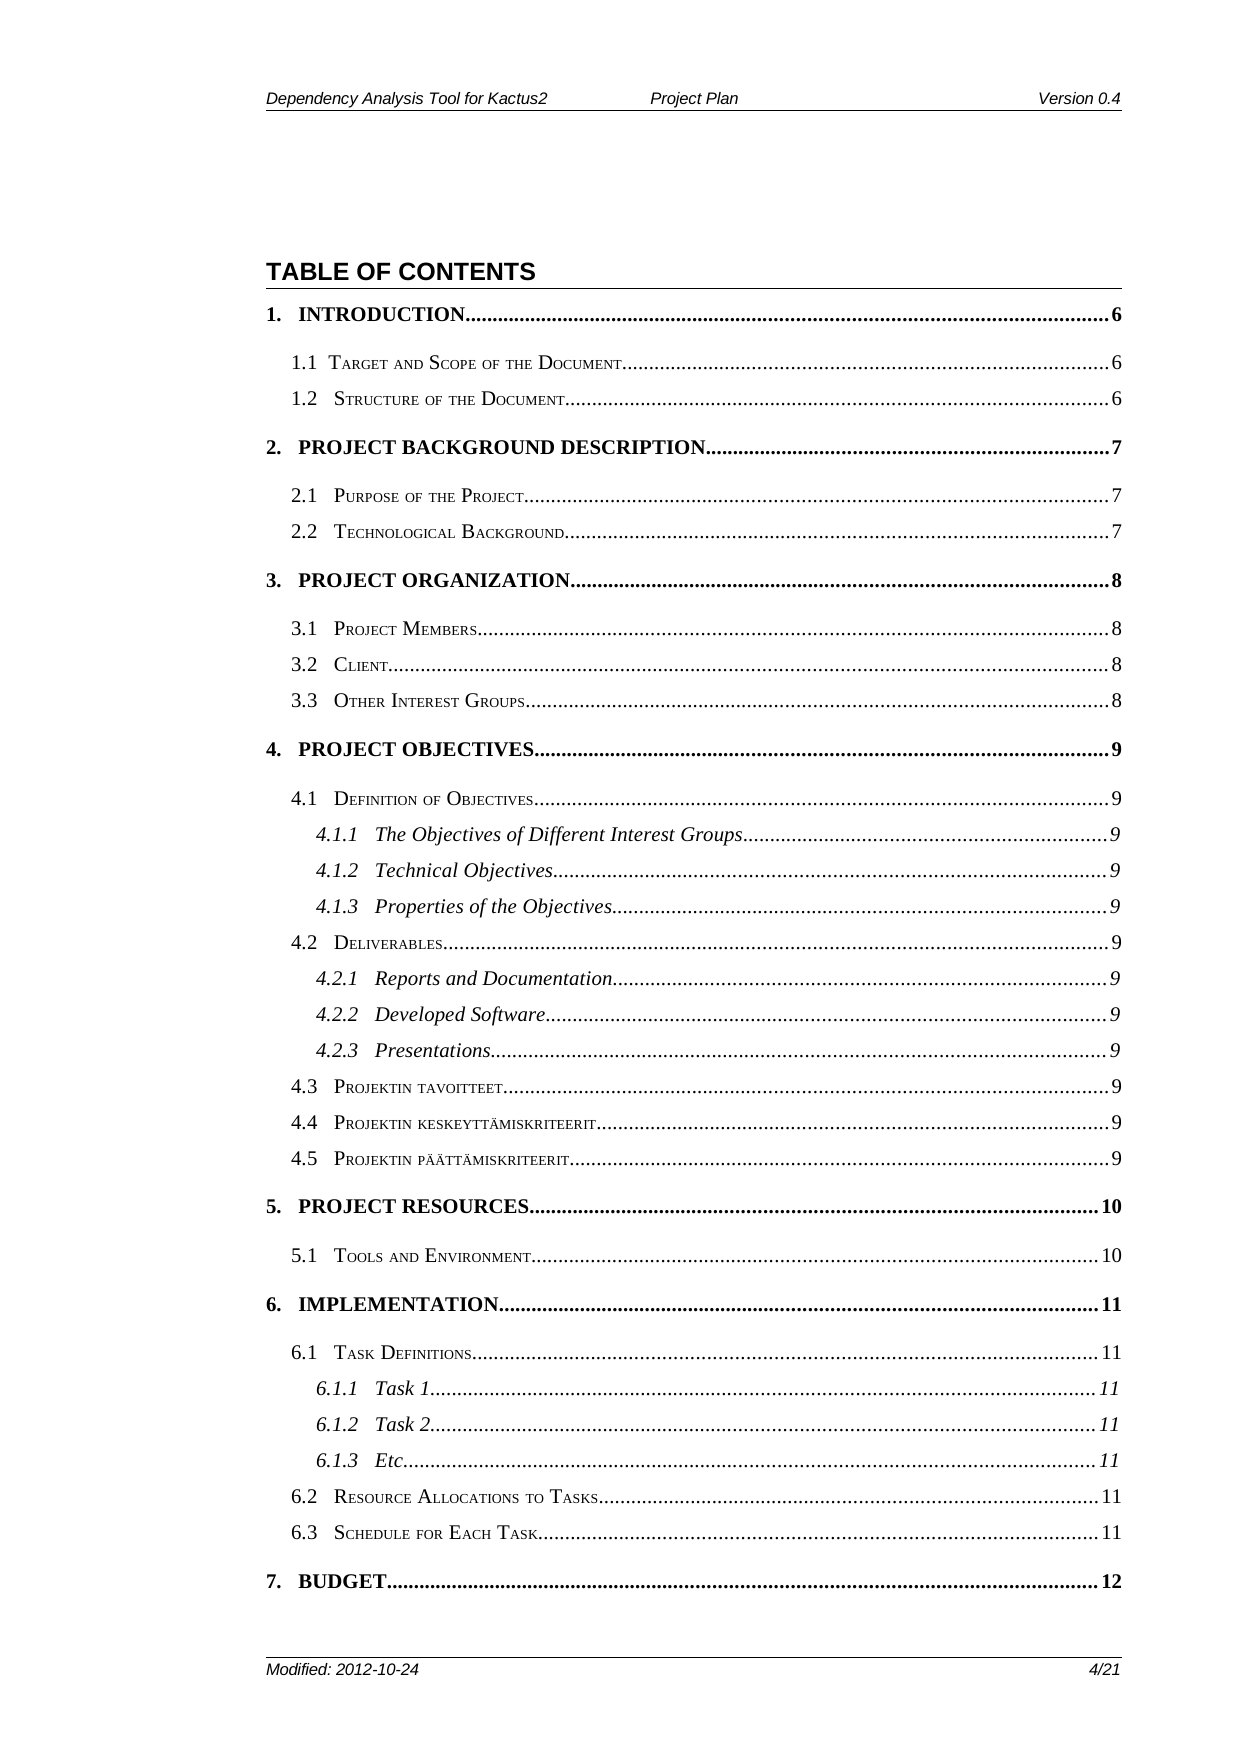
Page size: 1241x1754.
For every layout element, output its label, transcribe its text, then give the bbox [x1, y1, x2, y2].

text 6.1.3 Etc. 11 [316, 1448, 1122, 1472]
text 4.1.1 The Objectives of Different Interest Groups 9 [316, 821, 1122, 846]
text 6.1.1 Task 1 11 [316, 1376, 1122, 1400]
text 3. Project Organization 8 [266, 568, 1122, 592]
text 4.5 Projektin päättämiskriteerit 9 [291, 1146, 1122, 1170]
text 4.1.3 Properties of the Objectives 9 [316, 893, 1122, 918]
text 4.2.1 Reports and Documentation 9 [316, 966, 1122, 990]
text 4.3 Projektin tavoitteet 9 [291, 1074, 1122, 1098]
text 4.2 Deliverables 9 [291, 929, 1122, 954]
text 3.3 Other Interest Groups 8 [291, 688, 1122, 712]
text 5. Project Resources 10 [266, 1194, 1122, 1218]
text 2. Project Background Description 7 [266, 434, 1122, 459]
text 4.2.2 Developed Software 9 [316, 1002, 1122, 1026]
text 1. Introduction 6 [266, 301, 1122, 326]
text 4.1 Definition of Objectives 9 [291, 785, 1122, 809]
text 6.3 Schedule for Each Task 11 [291, 1520, 1122, 1544]
text 6.1 Task Definitions 11 [291, 1340, 1122, 1364]
list Table of Contents [266, 257, 1122, 288]
text 1.1 Target and Scope of the Document 6 [291, 350, 1122, 374]
text 4. Project Objectives 9 [266, 737, 1122, 761]
text 2.2 Technological Background 7 [291, 519, 1122, 543]
text 3.2 Client 8 [291, 652, 1122, 676]
text 5.1 Tools and Environment 10 [291, 1243, 1122, 1267]
text 7. Budget 12 [266, 1569, 1122, 1593]
text 6.1.2 Task 2 11 [316, 1412, 1122, 1436]
text 2.1 Purpose of the Project 7 [291, 483, 1122, 507]
text 6. Implementation 11 [266, 1291, 1122, 1316]
text 6.2 Resource Allocations to Tasks 11 [291, 1484, 1122, 1508]
text 4.4 Projektin keskeyttämiskriteerit 9 [291, 1110, 1122, 1134]
text 4.1.2 Technical Objectives 9 [316, 857, 1122, 882]
text 1.2 Structure of the Document 6 [291, 386, 1122, 410]
text 3.1 Project Members 8 [291, 616, 1122, 640]
text 4.2.3 Presentations 9 [316, 1038, 1122, 1062]
